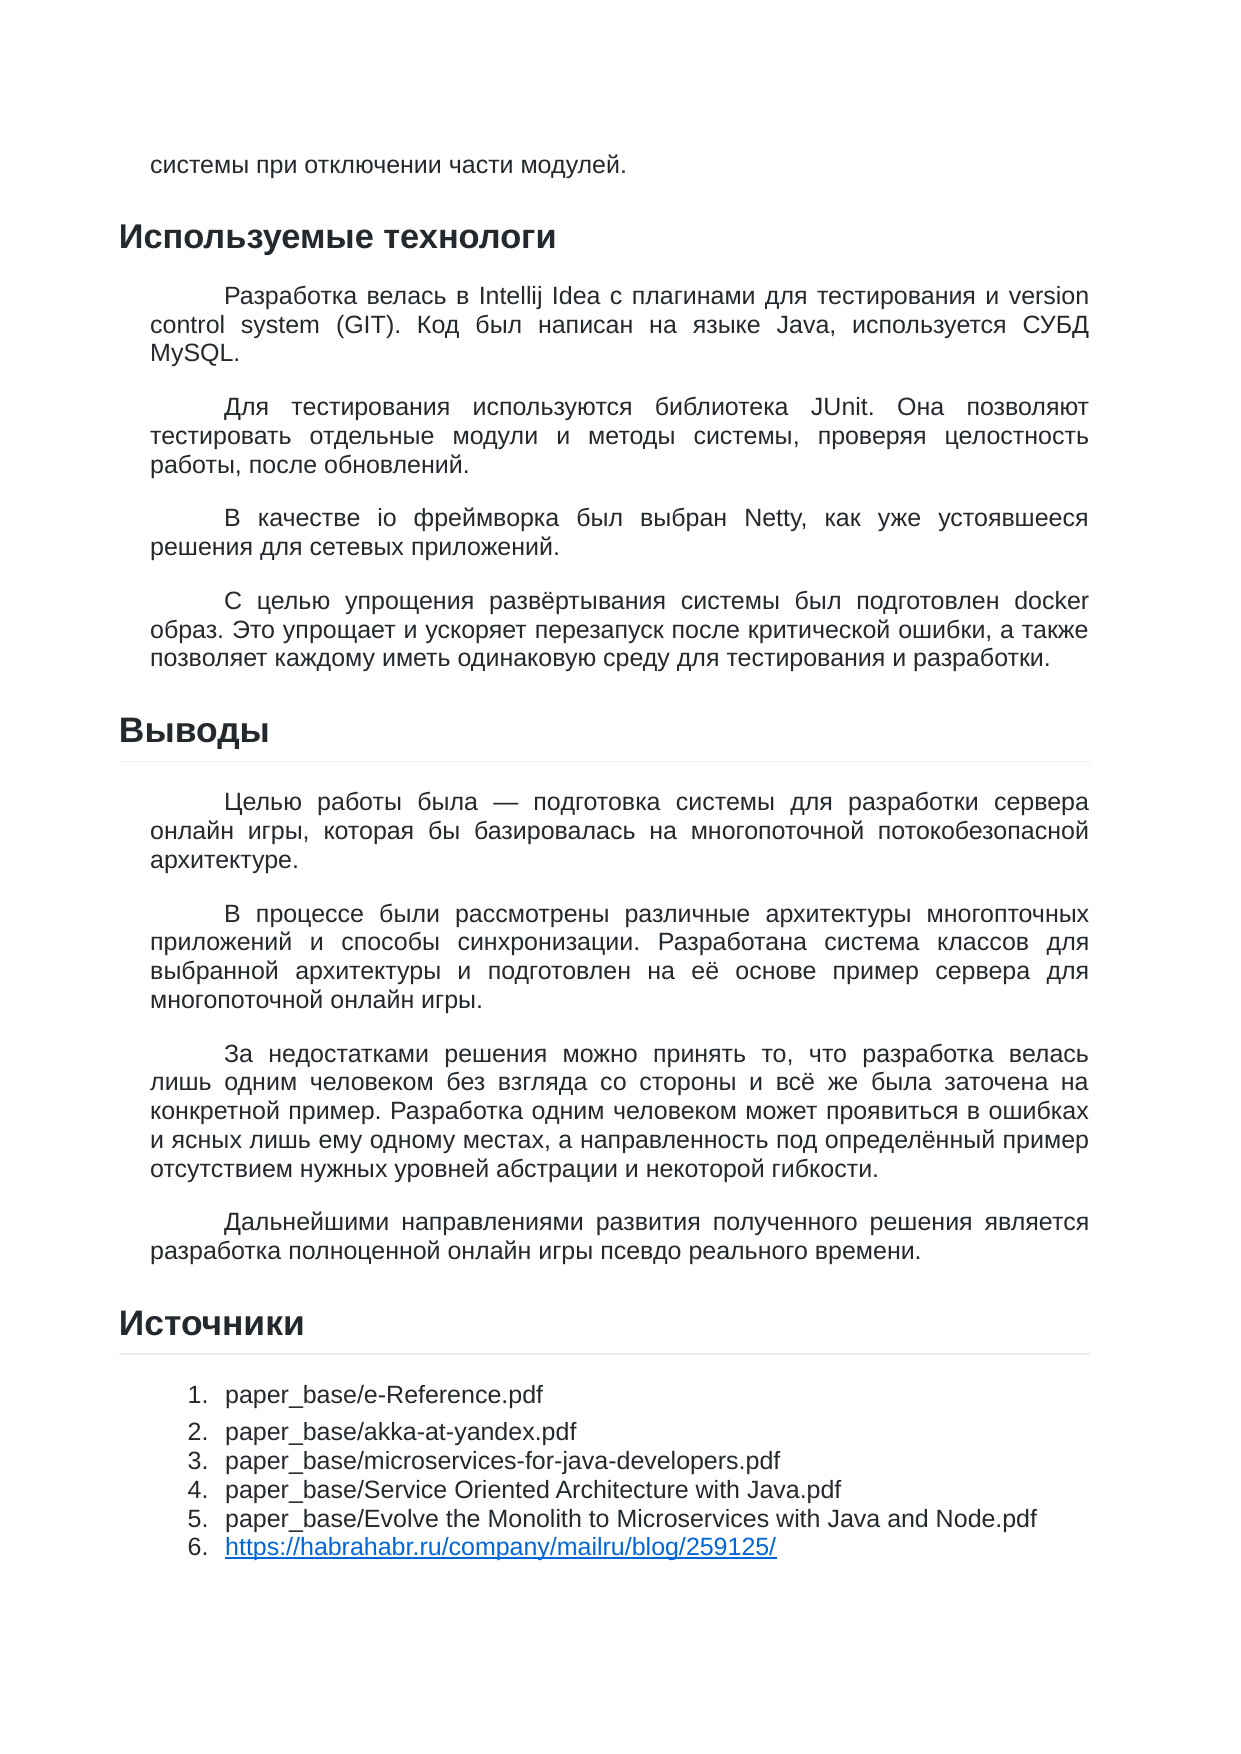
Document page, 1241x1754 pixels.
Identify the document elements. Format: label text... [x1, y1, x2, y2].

text В качестве io фреймворка был выбран Netty, как уже устоявшееся решения для сетевых приложений. [150, 503, 1090, 561]
text системы при отключении части модулей. [150, 150, 1090, 179]
list paper_base/e-Reference.pdf [187, 1380, 1090, 1409]
list paper_base/microservices-for-java-developers.pdf [187, 1446, 1090, 1475]
text Дальнейшими направлениями развития полученного решения является разработка полноценной онлайн игры псевдо реального времени. [150, 1207, 1090, 1265]
subtitle Используемые технологи [119, 216, 1090, 256]
text Для тестирования используются библиотека JUnit. Она позволяют тестировать отдельные модули и методы системы, проверяя целостность работы, после обновлений. [150, 392, 1090, 478]
text С целью упрощения развёртывания системы был подготовлен docker образ. Это упрощает и ускоряет перезапуск после критической ошибки, а также позволяет каждому иметь одинаковую среду для тестирования и разработки. [150, 586, 1090, 672]
text За недостатками решения можно принять то, что разработка велась лишь одним человеком без взгляда со стороны и всё же была заточена на конкретной пример. Разработка одним человеком может проявиться в ошибках и ясных лишь ему одному местах, а направленность под определённый пример отсутствием нужных уровней абстрации и некоторой гибкости. [150, 1038, 1090, 1182]
subtitle Выводы [119, 709, 1090, 761]
list paper_base/Evolve the Monolith to Microservices with Java and Node.pdf [187, 1503, 1090, 1532]
list paper_base/Service Oriented Architecture with Java.pdf [187, 1475, 1090, 1503]
list paper_base/akka-at-yandex.pdf [187, 1417, 1090, 1446]
text В процессе были рассмотрены различные архитектуры многопточных приложений и способы синхронизации. Разработана система классов для выбранной архитектуры и подготовлен на её основе пример сервера для многопоточной онлайн игры. [150, 898, 1090, 1013]
text Разработка велась в Intellij Idea с плагинами для тестирования и version control system (GIT). Код был написан на языке Java, используется СУБД MySQL. [150, 281, 1090, 367]
subtitle Источники [119, 1302, 1090, 1353]
list https://habrahabr.ru/company/mailru/blog/259125/ [187, 1532, 1090, 1561]
text Целью работы была — подготовка системы для разработки сервера онлайн игры, которая бы базировалась на многопоточной потокобезопасной архитектуре. [150, 787, 1090, 873]
